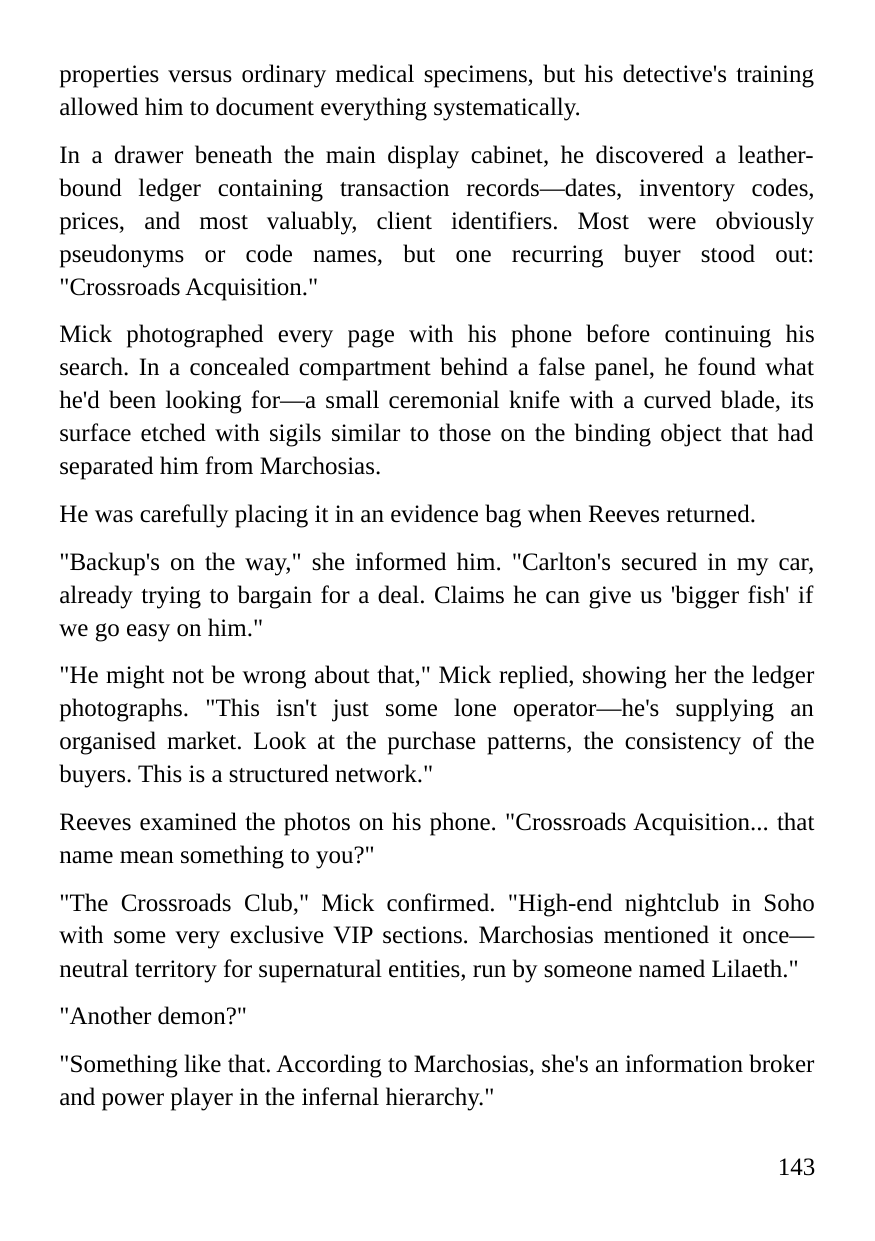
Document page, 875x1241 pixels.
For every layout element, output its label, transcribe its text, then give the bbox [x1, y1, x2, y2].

text "Another demon?" [59, 1001, 815, 1030]
text Mick photographed every page with his phone before continuing his search. In a concealed compartment behind a false panel, he found what he'd been looking for—a small ceremonial knife with a curved blade, its surface etched with sigils similar to those on the binding object that had separated him from Marchosias. [59, 319, 815, 480]
text He was carefully placing it in an evidence bag when Reeves returned. [59, 499, 815, 528]
text properties versus ordinary medical specimens, but his detective's training allowed him to document everything systematically. [59, 59, 815, 121]
text "Something like that. According to Marchosias, she's an information broker and power player in the infernal hierarchy." [59, 1049, 815, 1111]
text In a drawer beneath the main display cabinet, he discovered a leather-bound ledger containing transaction records—dates, inventory codes, prices, and most valuably, client identifiers. Most were obviously pseudonyms or code names, but one recurring buyer stood out: "Crossroads Acquisition." [59, 140, 815, 301]
text "The Crossroads Club," Mick confirmed. "High-end nightclub in Soho with some very exclusive VIP sections. Marchosias mentioned it once—neutral territory for supernatural entities, run by someone named Lilaeth." [59, 888, 815, 982]
text "Backup's on the way," she informed him. "Carlton's secured in my car, already trying to bargain for a deal. Claims he can give us 'bigger fish' if we go easy on him." [59, 547, 815, 641]
text "He might not be wrong about that," Mick replied, showing her the ledger photographs. "This isn't just some lone operator—he's supplying an organised market. Look at the purchase patterns, the consistency of the buyers. This is a structured network." [59, 660, 815, 788]
text Reeves examined the photos on his phone. "Crossroads Acquisition... that name mean something to you?" [59, 807, 815, 869]
